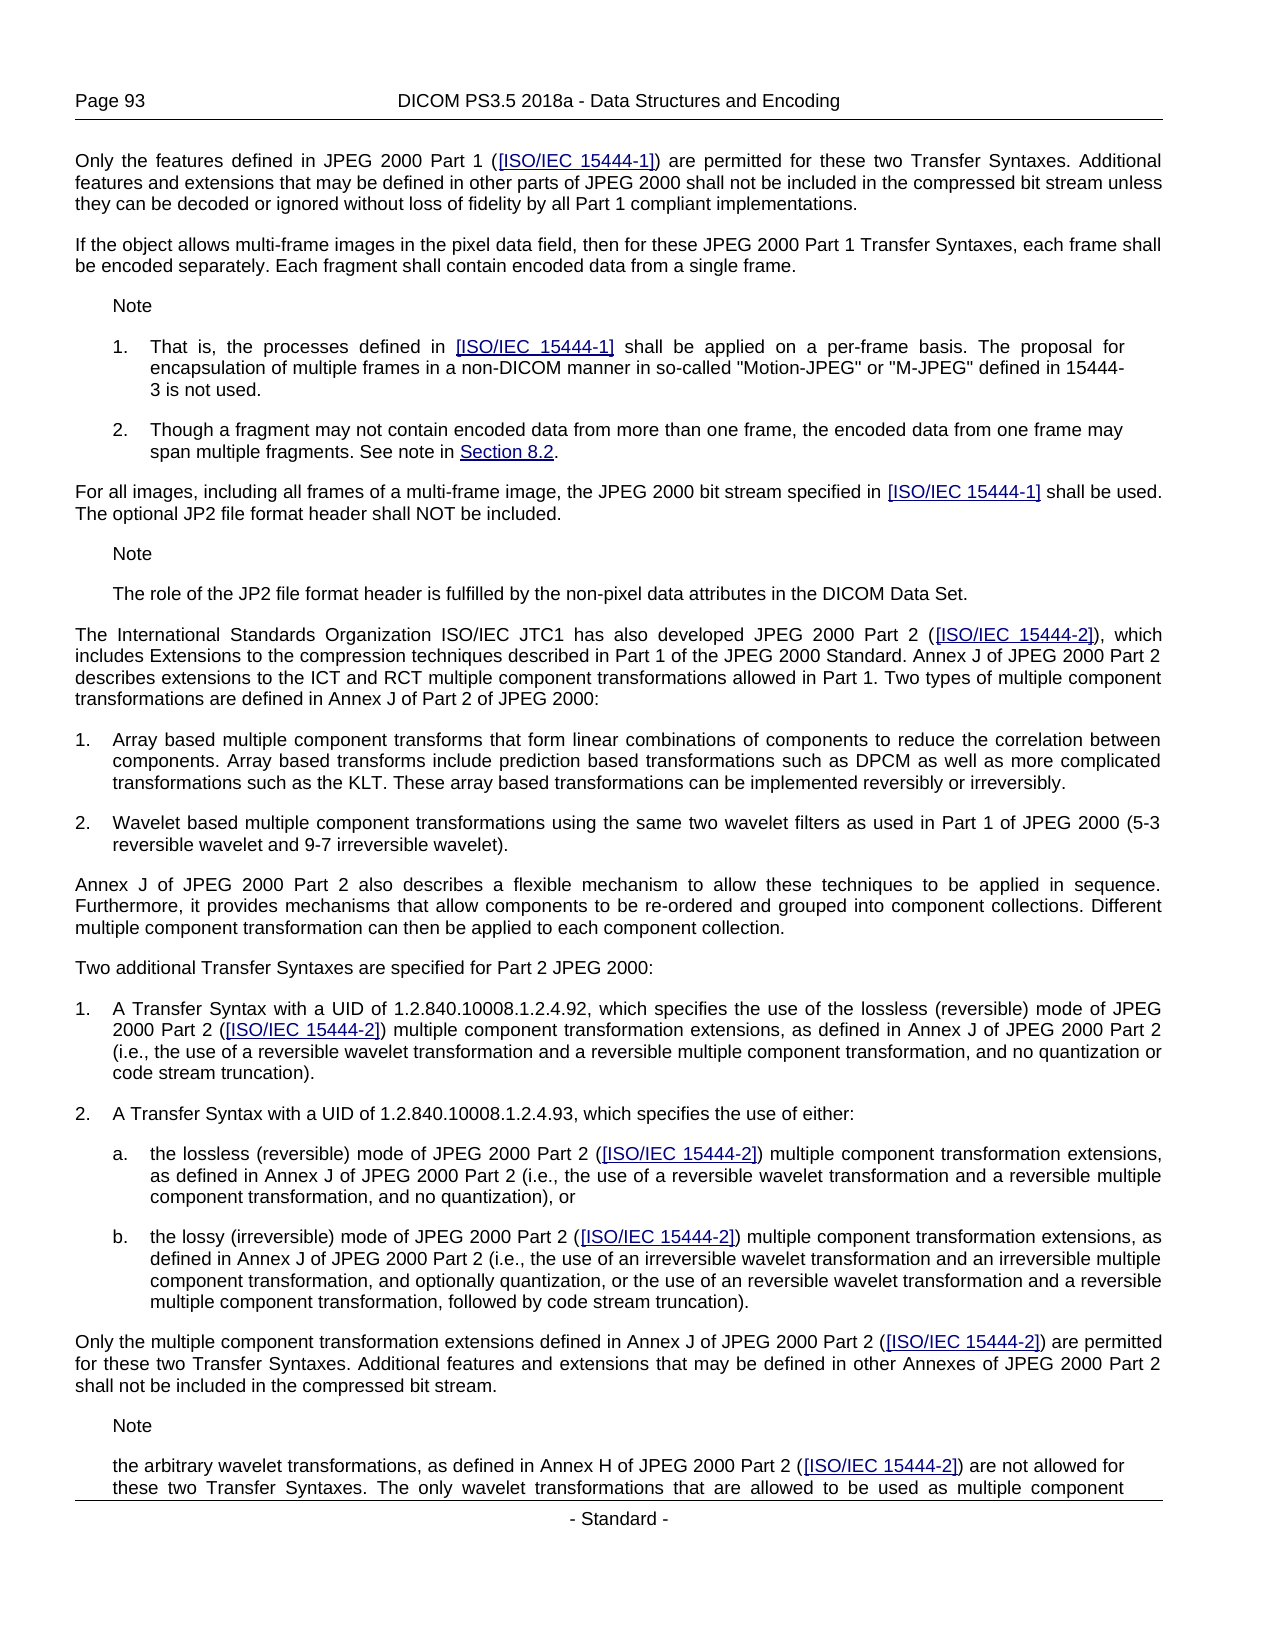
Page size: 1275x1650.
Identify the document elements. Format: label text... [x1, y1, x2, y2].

text Only the multiple component transformation extensions defined in Annex J of JPEG 2000 Part 2 ([ISO/IEC 15444-2]) are permitted for these two Transfer Syntaxes. Additional features and extensions that may be defined in other Annexes of JPEG 2000 Part 2 shall not be included in the compressed bit stream. [75, 1331, 1162, 1396]
text If the object allows multi-frame images in the pixel data field, then for these JPEG 2000 Part 1 Transfer Syntaxes, each frame shall be encoded separately. Each fragment shall contain encoded data from a single frame. [75, 233, 1162, 277]
list the lossy (irreversible) mode of JPEG 2000 Part 2 ([ISO/IEC 15444-2]) multiple component transformation extensions, as defined in Annex J of JPEG 2000 Part 2 (i.e., the use of an irreversible wavelet transformation and an irreversible multiple component transformation, and optionally quantization, or the use of an reversible wavelet transformation and a reversible multiple component transformation, followed by code stream truncation). [112, 1226, 1162, 1312]
list Array based multiple component transforms that form linear combinations of components to reduce the correlation between components. Array based transforms include prediction based transformations such as DPCM as well as more complicated transformations such as the KLT. These array based transformations can be implemented reversibly or irreversibly. [75, 728, 1162, 793]
list That is, the processes defined in [ISO/IEC 15444-1] shall be applied on a per-frame basis. The proposal for encapsulation of multiple frames in a non-DICOM manner in so-called "Motion-JPEG" or "M-JPEG" defined in 15444-3 is not used. [112, 336, 1125, 400]
text The International Standards Organization ISO/IEC JTC1 has also developed JPEG 2000 Part 2 ([ISO/IEC 15444-2]), which includes Extensions to the compression techniques described in Part 1 of the JPEG 2000 Standard. Annex J of JPEG 2000 Part 2 describes extensions to the ICT and RCT multiple component transformations allowed in Part 1. Two types of multiple component transformations are defined in Annex J of Part 2 of JPEG 2000: [75, 623, 1162, 710]
text Only the features defined in JPEG 2000 Part 1 ([ISO/IEC 15444-1]) are permitted for these two Transfer Syntaxes. Additional features and extensions that may be defined in other parts of JPEG 2000 shall not be included in the compressed bit stream unless they can be decoded or ignored without loss of fidelity by all Part 1 compliant implementations. [75, 150, 1162, 215]
text Note [112, 543, 1125, 564]
list A Transfer Syntax with a UID of 1.2.840.10008.1.2.4.93, which specifies the use of either: [75, 1102, 1162, 1124]
text the arbitrary wavelet transformations, as defined in Annex H of JPEG 2000 Part 2 ([ISO/IEC 15444-2]) are not allowed for these two Transfer Syntaxes. The only wavelet transformations that are allowed to be used as multiple component [112, 1455, 1125, 1498]
text Two additional Transfer Syntaxes are specified for Part 2 JPEG 2000: [75, 957, 1162, 979]
text Annex J of JPEG 2000 Part 2 also describes a flexible mechanism to allow these techniques to be applied in sequence. Furthermore, it provides mechanisms that allow components to be re-ordered and grouped into component collections. Different multiple component transformation can then be applied to each component collection. [75, 874, 1162, 938]
list the lossless (reversible) mode of JPEG 2000 Part 2 ([ISO/IEC 15444-2]) multiple component transformation extensions, as defined in Annex J of JPEG 2000 Part 2 (i.e., the use of a reversible wavelet transformation and a reversible multiple component transformation, and no quantization), or [112, 1143, 1162, 1207]
text For all images, including all frames of a multi-frame image, the JPEG 2000 bit stream specified in [ISO/IEC 15444-1] shall be used. The optional JP2 file format header shall NOT be included. [75, 481, 1162, 524]
text Note [112, 295, 1125, 317]
text Note [112, 1415, 1125, 1436]
list A Transfer Syntax with a UID of 1.2.840.10008.1.2.4.92, which specifies the use of the lossless (reversible) mode of JPEG 2000 Part 2 ([ISO/IEC 15444-2]) multiple component transformation extensions, as defined in Annex J of JPEG 2000 Part 2 (i.e., the use of a reversible wavelet transformation and a reversible multiple component transformation, and no quantization or code stream truncation). [75, 997, 1162, 1084]
list Though a fragment may not contain encoded data from more than one frame, the encoded data from one frame may span multiple fragments. See note in Section 8.2. [112, 419, 1125, 462]
text The role of the JP2 file format header is fulfilled by the non-pixel data attributes in the DICOM Data Set. [112, 583, 1125, 605]
list Wavelet based multiple component transformations using the same two wavelet filters as used in Part 1 of JPEG 2000 (5-3 reversible wavelet and 9-7 irreversible wavelet). [75, 812, 1162, 855]
